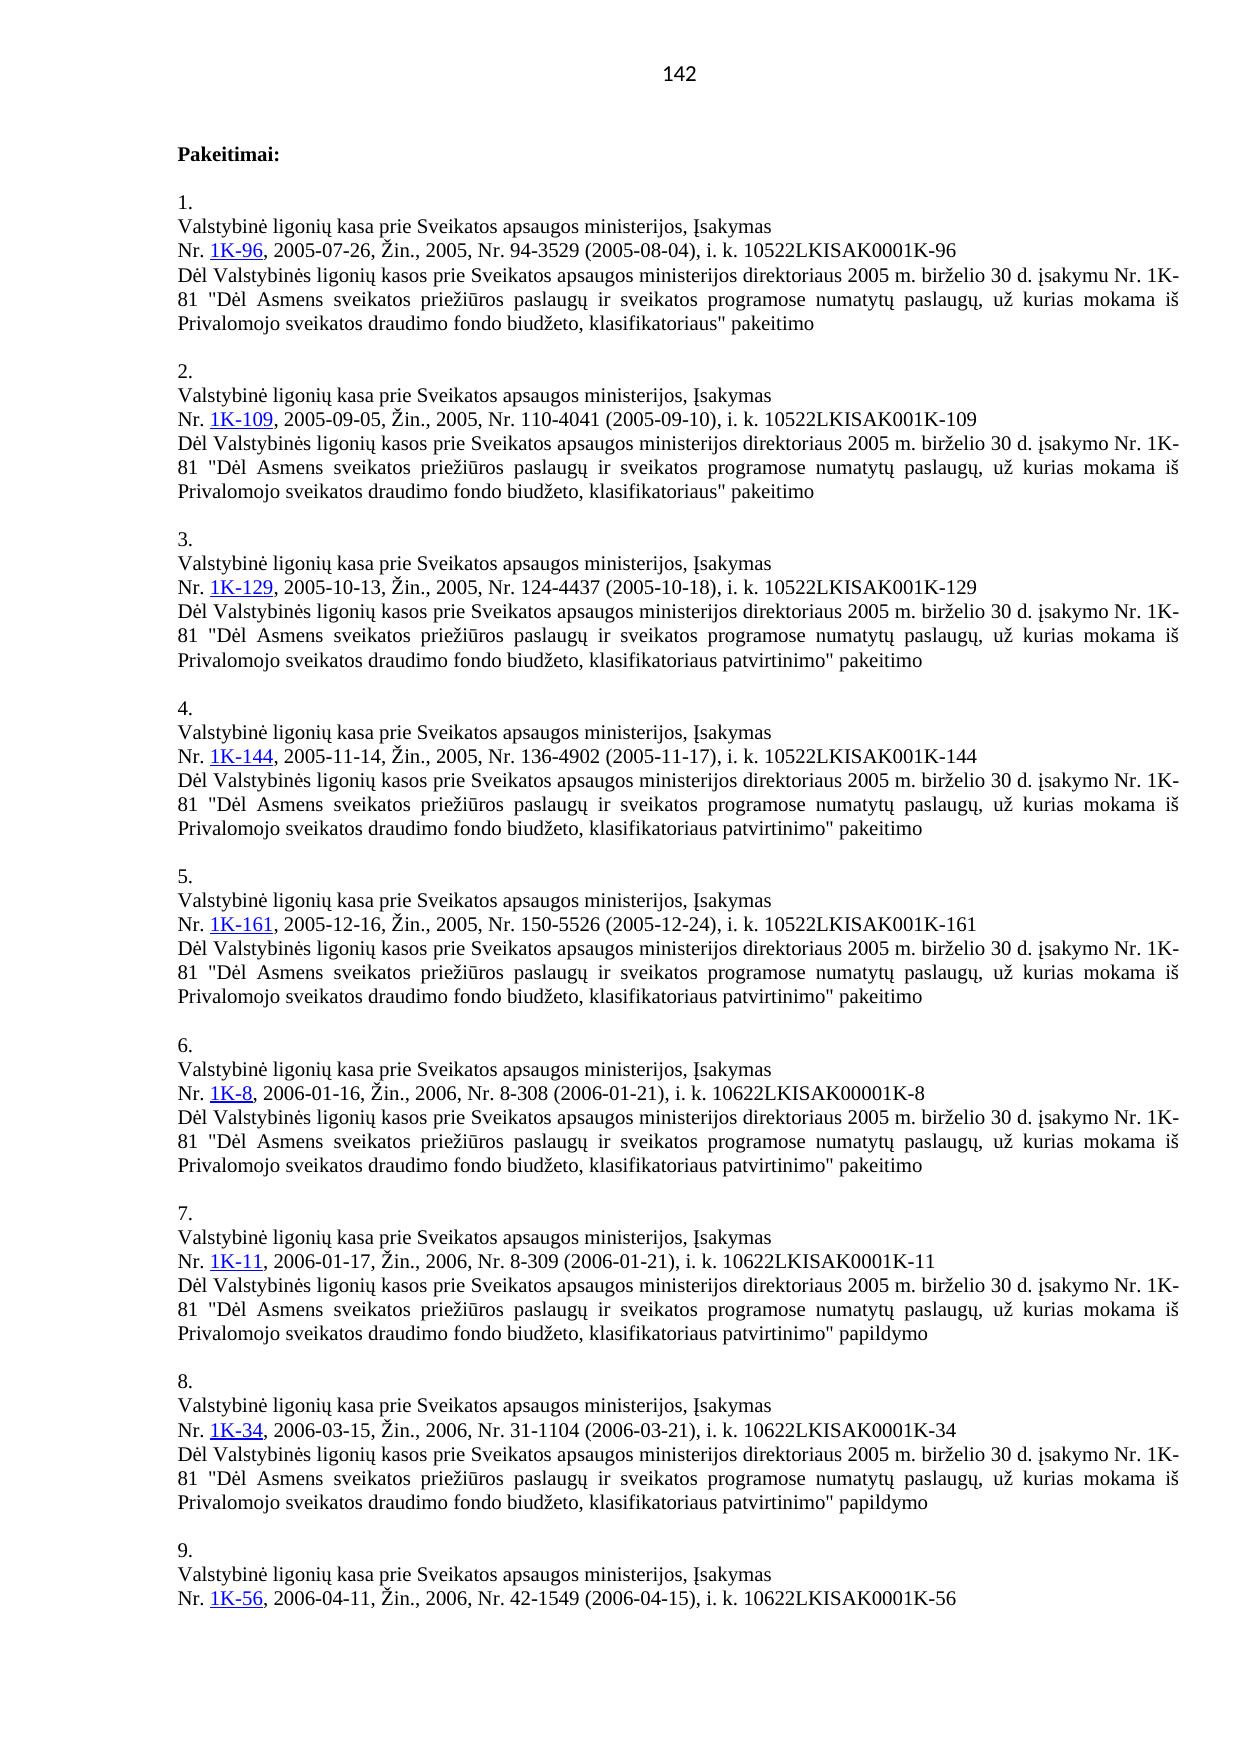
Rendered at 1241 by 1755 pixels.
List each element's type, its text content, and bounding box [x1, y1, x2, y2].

text Nr. 1K-8, 2006-01-16, Žin., 2006, Nr. 8-308 (2006-01-21), i. k. 10622LKISAK00001K-8 [177, 1081, 1181, 1105]
text 7. [177, 1201, 1181, 1225]
text Valstybinė ligonių kasa prie Sveikatos apsaugos ministerijos, Įsakymas [177, 1225, 1181, 1249]
text 8. [177, 1369, 1181, 1393]
text 2. [177, 359, 1181, 383]
text Valstybinė ligonių kasa prie Sveikatos apsaugos ministerijos, Įsakymas [177, 720, 1181, 744]
text Valstybinė ligonių kasa prie Sveikatos apsaugos ministerijos, Įsakymas [177, 888, 1181, 912]
text Pakeitimai: [177, 142, 1181, 166]
text Nr. 1K-11, 2006-01-17, Žin., 2006, Nr. 8-309 (2006-01-21), i. k. 10622LKISAK0001K-11 [177, 1249, 1181, 1273]
text Dėl Valstybinės ligonių kasos prie Sveikatos apsaugos ministerijos direktoriaus 2005 m. birželio 30 d. įsakymo Nr. 1K- 81 "Dėl Asmens sveikatos priežiūros paslaugų ir sveikatos programose numatytų paslaugų, už kurias mokama iš Privalomojo sveikatos draudimo fondo biudžeto, klasifikatoriaus patvirtinimo" papildymo [177, 1273, 1181, 1345]
text Valstybinė ligonių kasa prie Sveikatos apsaugos ministerijos, Įsakymas [177, 1562, 1181, 1586]
text Dėl Valstybinės ligonių kasos prie Sveikatos apsaugos ministerijos direktoriaus 2005 m. birželio 30 d. įsakymo Nr. 1K-81 "Dėl Asmens sveikatos priežiūros paslaugų ir sveikatos programose numatytų paslaugų, už kurias mokama iš Privalomojo sveikatos draudimo fondo biudžeto, klasifikatoriaus patvirtinimo" pakeitimo [177, 936, 1181, 1008]
text 4. [177, 696, 1181, 720]
text 5. [177, 864, 1181, 888]
text Valstybinė ligonių kasa prie Sveikatos apsaugos ministerijos, Įsakymas [177, 383, 1181, 407]
text Dėl Valstybinės ligonių kasos prie Sveikatos apsaugos ministerijos direktoriaus 2005 m. birželio 30 d. įsakymo Nr. 1K-81 "Dėl Asmens sveikatos priežiūros paslaugų ir sveikatos programose numatytų paslaugų, už kurias mokama iš Privalomojo sveikatos draudimo fondo biudžeto, klasifikatoriaus" pakeitimo [177, 431, 1181, 503]
text Valstybinė ligonių kasa prie Sveikatos apsaugos ministerijos, Įsakymas [177, 1057, 1181, 1081]
text Nr. 1K-144, 2005-11-14, Žin., 2005, Nr. 136-4902 (2005-11-17), i. k. 10522LKISAK001K-144 [177, 744, 1181, 768]
text 3. [177, 527, 1181, 551]
text Nr. 1K-96, 2005-07-26, Žin., 2005, Nr. 94-3529 (2005-08-04), i. k. 10522LKISAK0001K-96 [177, 238, 1181, 262]
text Dėl Valstybinės ligonių kasos prie Sveikatos apsaugos ministerijos direktoriaus 2005 m. birželio 30 d. įsakymo Nr. 1K-81 "Dėl Asmens sveikatos priežiūros paslaugų ir sveikatos programose numatytų paslaugų, už kurias mokama iš Privalomojo sveikatos draudimo fondo biudžeto, klasifikatoriaus patvirtinimo" pakeitimo [177, 768, 1181, 840]
text Nr. 1K-129, 2005-10-13, Žin., 2005, Nr. 124-4437 (2005-10-18), i. k. 10522LKISAK001K-129 [177, 575, 1181, 599]
text Dėl Valstybinės ligonių kasos prie Sveikatos apsaugos ministerijos direktoriaus 2005 m. birželio 30 d. įsakymo Nr. 1K-81 "Dėl Asmens sveikatos priežiūros paslaugų ir sveikatos programose numatytų paslaugų, už kurias mokama iš Privalomojo sveikatos draudimo fondo biudžeto, klasifikatoriaus patvirtinimo" pakeitimo [177, 599, 1181, 672]
text Valstybinė ligonių kasa prie Sveikatos apsaugos ministerijos, Įsakymas [177, 214, 1181, 238]
text Dėl Valstybinės ligonių kasos prie Sveikatos apsaugos ministerijos direktoriaus 2005 m. birželio 30 d. įsakymu Nr. 1K-81 "Dėl Asmens sveikatos priežiūros paslaugų ir sveikatos programose numatytų paslaugų, už kurias mokama iš Privalomojo sveikatos draudimo fondo biudžeto, klasifikatoriaus" pakeitimo [177, 262, 1181, 335]
text Nr. 1K-34, 2006-03-15, Žin., 2006, Nr. 31-1104 (2006-03-21), i. k. 10622LKISAK0001K-34 [177, 1417, 1181, 1442]
text Nr. 1K-109, 2005-09-05, Žin., 2005, Nr. 110-4041 (2005-09-10), i. k. 10522LKISAK001K-109 [177, 407, 1181, 431]
text 9. [177, 1538, 1181, 1562]
text Valstybinė ligonių kasa prie Sveikatos apsaugos ministerijos, Įsakymas [177, 551, 1181, 575]
text 1. [177, 190, 1181, 214]
text 6. [177, 1032, 1181, 1057]
text Dėl Valstybinės ligonių kasos prie Sveikatos apsaugos ministerijos direktoriaus 2005 m. birželio 30 d. įsakymo Nr. 1K- 81 "Dėl Asmens sveikatos priežiūros paslaugų ir sveikatos programose numatytų paslaugų, už kurias mokama iš Privalomojo sveikatos draudimo fondo biudžeto, klasifikatoriaus patvirtinimo" pakeitimo [177, 1105, 1181, 1177]
text Valstybinė ligonių kasa prie Sveikatos apsaugos ministerijos, Įsakymas [177, 1393, 1181, 1417]
text Nr. 1K-56, 2006-04-11, Žin., 2006, Nr. 42-1549 (2006-04-15), i. k. 10622LKISAK0001K-56 [177, 1586, 1181, 1610]
text Dėl Valstybinės ligonių kasos prie Sveikatos apsaugos ministerijos direktoriaus 2005 m. birželio 30 d. įsakymo Nr. 1K-81 "Dėl Asmens sveikatos priežiūros paslaugų ir sveikatos programose numatytų paslaugų, už kurias mokama iš Privalomojo sveikatos draudimo fondo biudžeto, klasifikatoriaus patvirtinimo" papildymo [177, 1442, 1181, 1514]
text Nr. 1K-161, 2005-12-16, Žin., 2005, Nr. 150-5526 (2005-12-24), i. k. 10522LKISAK001K-161 [177, 912, 1181, 936]
